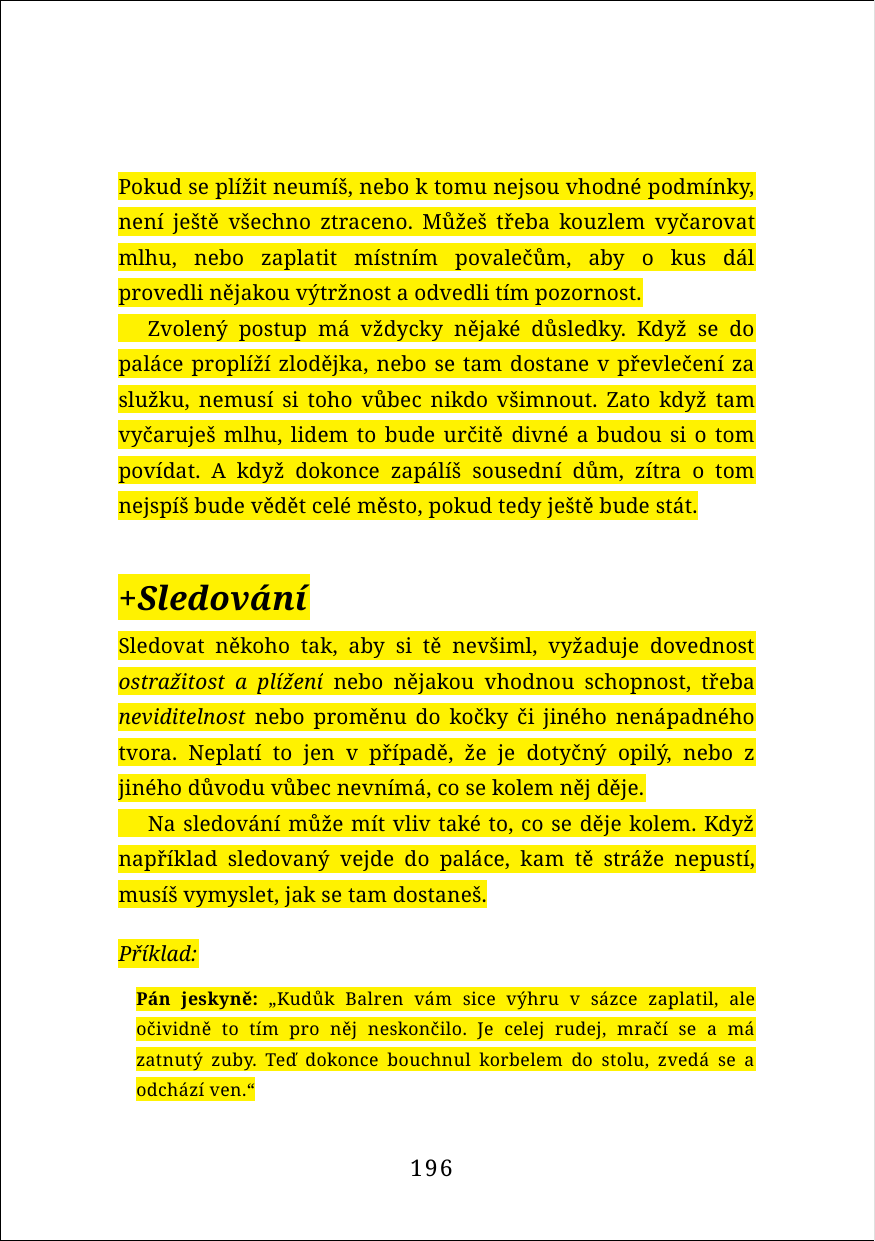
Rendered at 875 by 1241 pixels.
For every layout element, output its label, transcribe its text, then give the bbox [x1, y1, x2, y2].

text Pán jeskyně: „Kudůk Balren vám sice výhru v sázce zaplatil, ale očividně to tím pro něj neskončilo. Je celej rudej, mračí se a má zatnutý zuby. Teď dokonce bouchnul korbelem do stolu, zvedá se a odchází ven.“ [136, 987, 756, 1101]
text Příklad: [118, 939, 756, 968]
text Sledovat někoho tak, aby si tě nevšiml, vyžaduje dovednost ostražitost a plížení nebo nějakou vhodnou schopnost, třeba neviditelnost nebo proměnu do kočky či jiného nenápadného tvora. Neplatí to jen v případě, že je dotyčný opilý, nebo z jiného důvodu vůbec nevnímá, co se kolem něj děje. Na sledování může mít vliv také to, co se děje kolem. Když například sledovaný vejde do paláce, kam tě stráže nepustí, musíš vymyslet, jak se tam dostaneš. [118, 631, 756, 908]
text Pokud se plížit neumíš, nebo k tomu nejsou vhodné podmínky, není ještě všechno ztraceno. Můžeš třeba kouzlem vyčarovat mlhu, nebo zaplatit místním povalečům, aby o kus dál provedli nějakou výtržnost a odvedli tím pozornost. Zvolený postup má vždycky nějaké důsledky. Když se do paláce proplíží zlodějka, nebo se tam dostane v převlečení za služku, nemusí si toho vůbec nikdo všimnout. Zato když tam vyčaruješ mlhu, lidem to bude určitě divné a budou si o tom povídat. A když dokonce zapálíš sousední dům, zítra o tom nejspíš bude vědět celé město, pokud tedy ještě bude stát. [118, 172, 756, 520]
subtitle +Sledování [118, 574, 756, 620]
